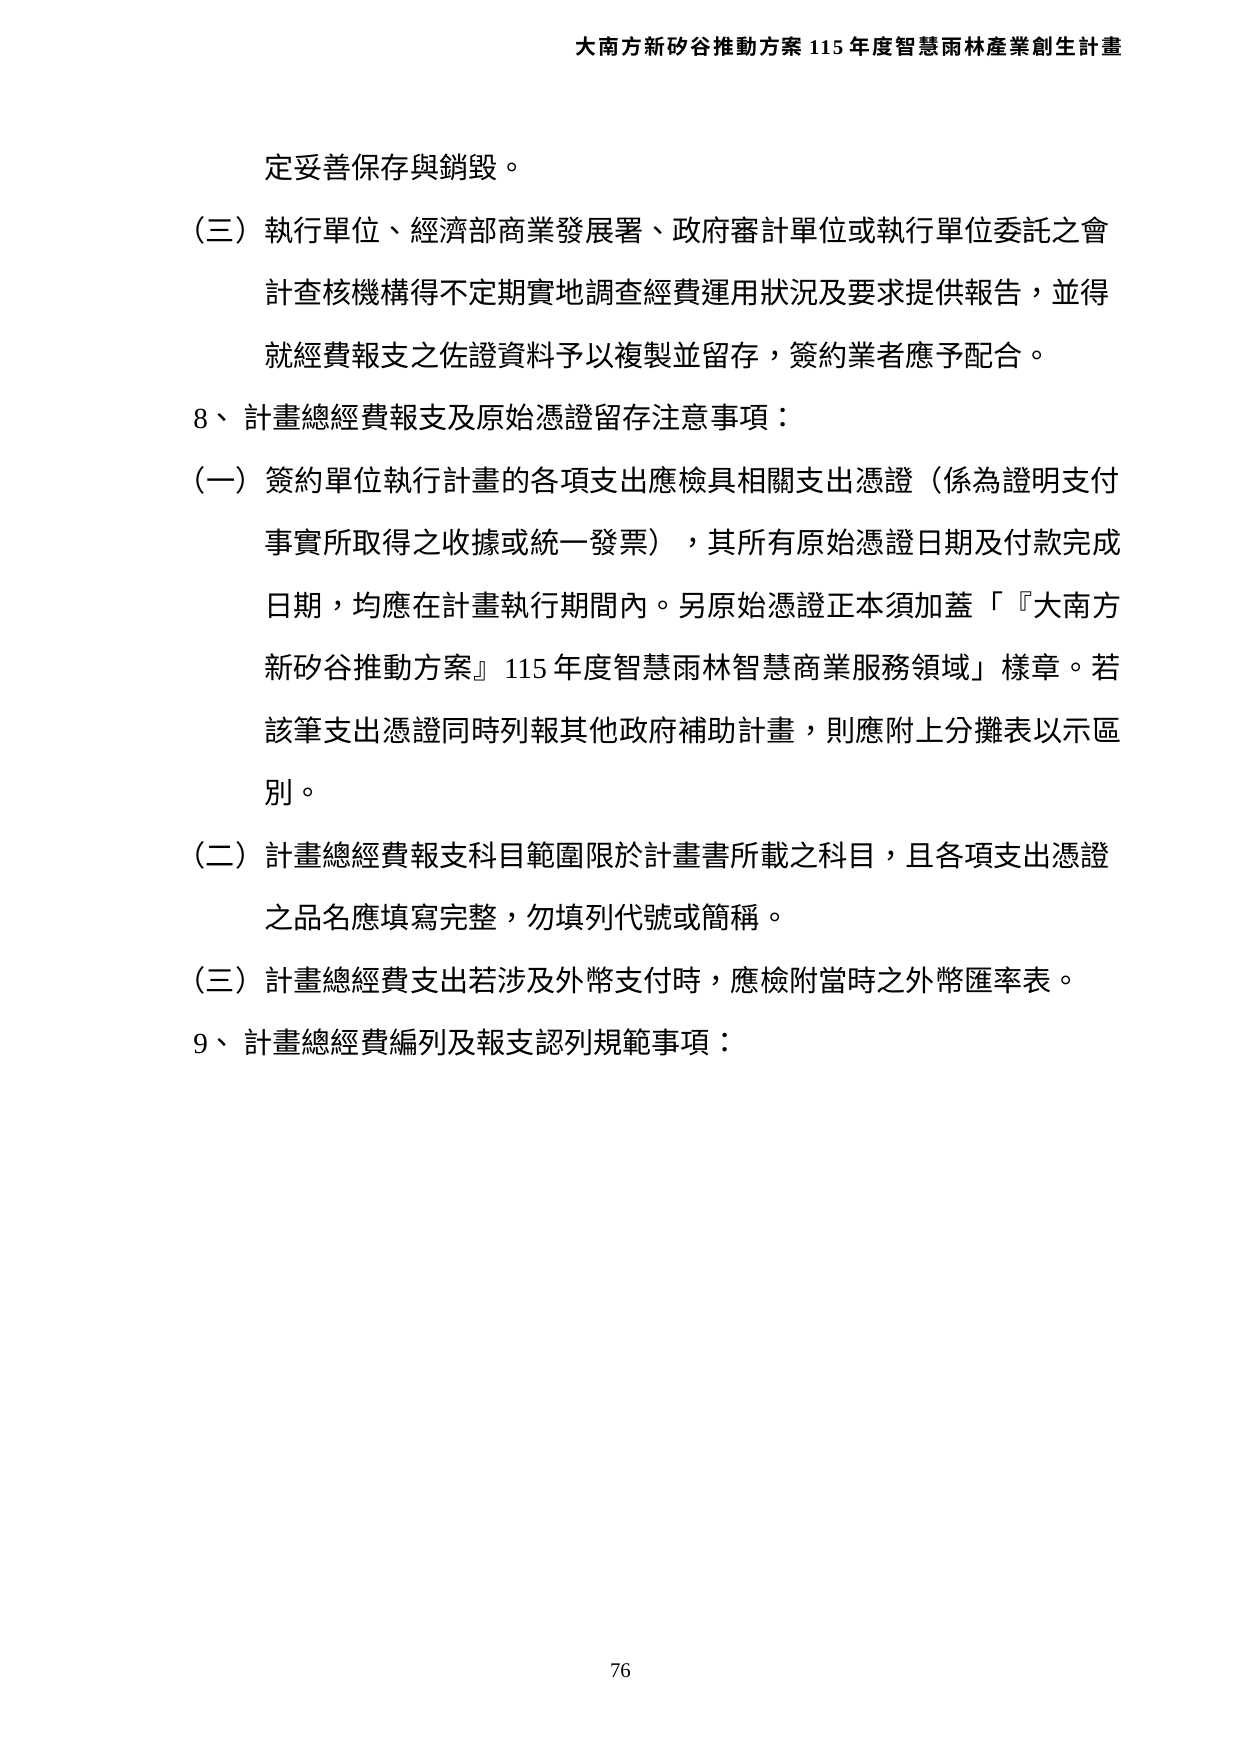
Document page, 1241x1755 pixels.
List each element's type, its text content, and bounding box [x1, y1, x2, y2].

text （二）計畫總經費報支科目範圍限於計畫書所載之科目，且各項支出憑證之品名應填寫完整，勿填列代號或簡稱。 [176, 812, 1122, 937]
list 計畫總經費報支及原始憑證留存注意事項： [193, 374, 1122, 437]
text （三）執行單位、經濟部商業發展署、政府審計單位或執行單位委託之會計查核機構得不定期實地調查經費運用狀況及要求提供報告，並得就經費報支之佐證資料予以複製並留存，簽約業者應予配合。 [176, 187, 1122, 374]
text 定妥善保存與銷毀。 [176, 124, 1122, 187]
text （三）計畫總經費支出若涉及外幣支付時，應檢附當時之外幣匯率表。 [176, 937, 1122, 999]
list 計畫總經費編列及報支認列規範事項： [193, 999, 1122, 1062]
text （一）簽約單位執行計畫的各項支出應檢具相關支出憑證（係為證明支付事實所取得之收據或統一發票），其所有原始憑證日期及付款完成日期，均應在計畫執行期間內。另原始憑證正本須加蓋「『大南方新矽谷推動方案』115年度智慧雨林智慧商業服務領域」樣章。若該筆支出憑證同時列報其他政府補助計畫，則應附上分攤表以示區別。 [176, 437, 1122, 812]
